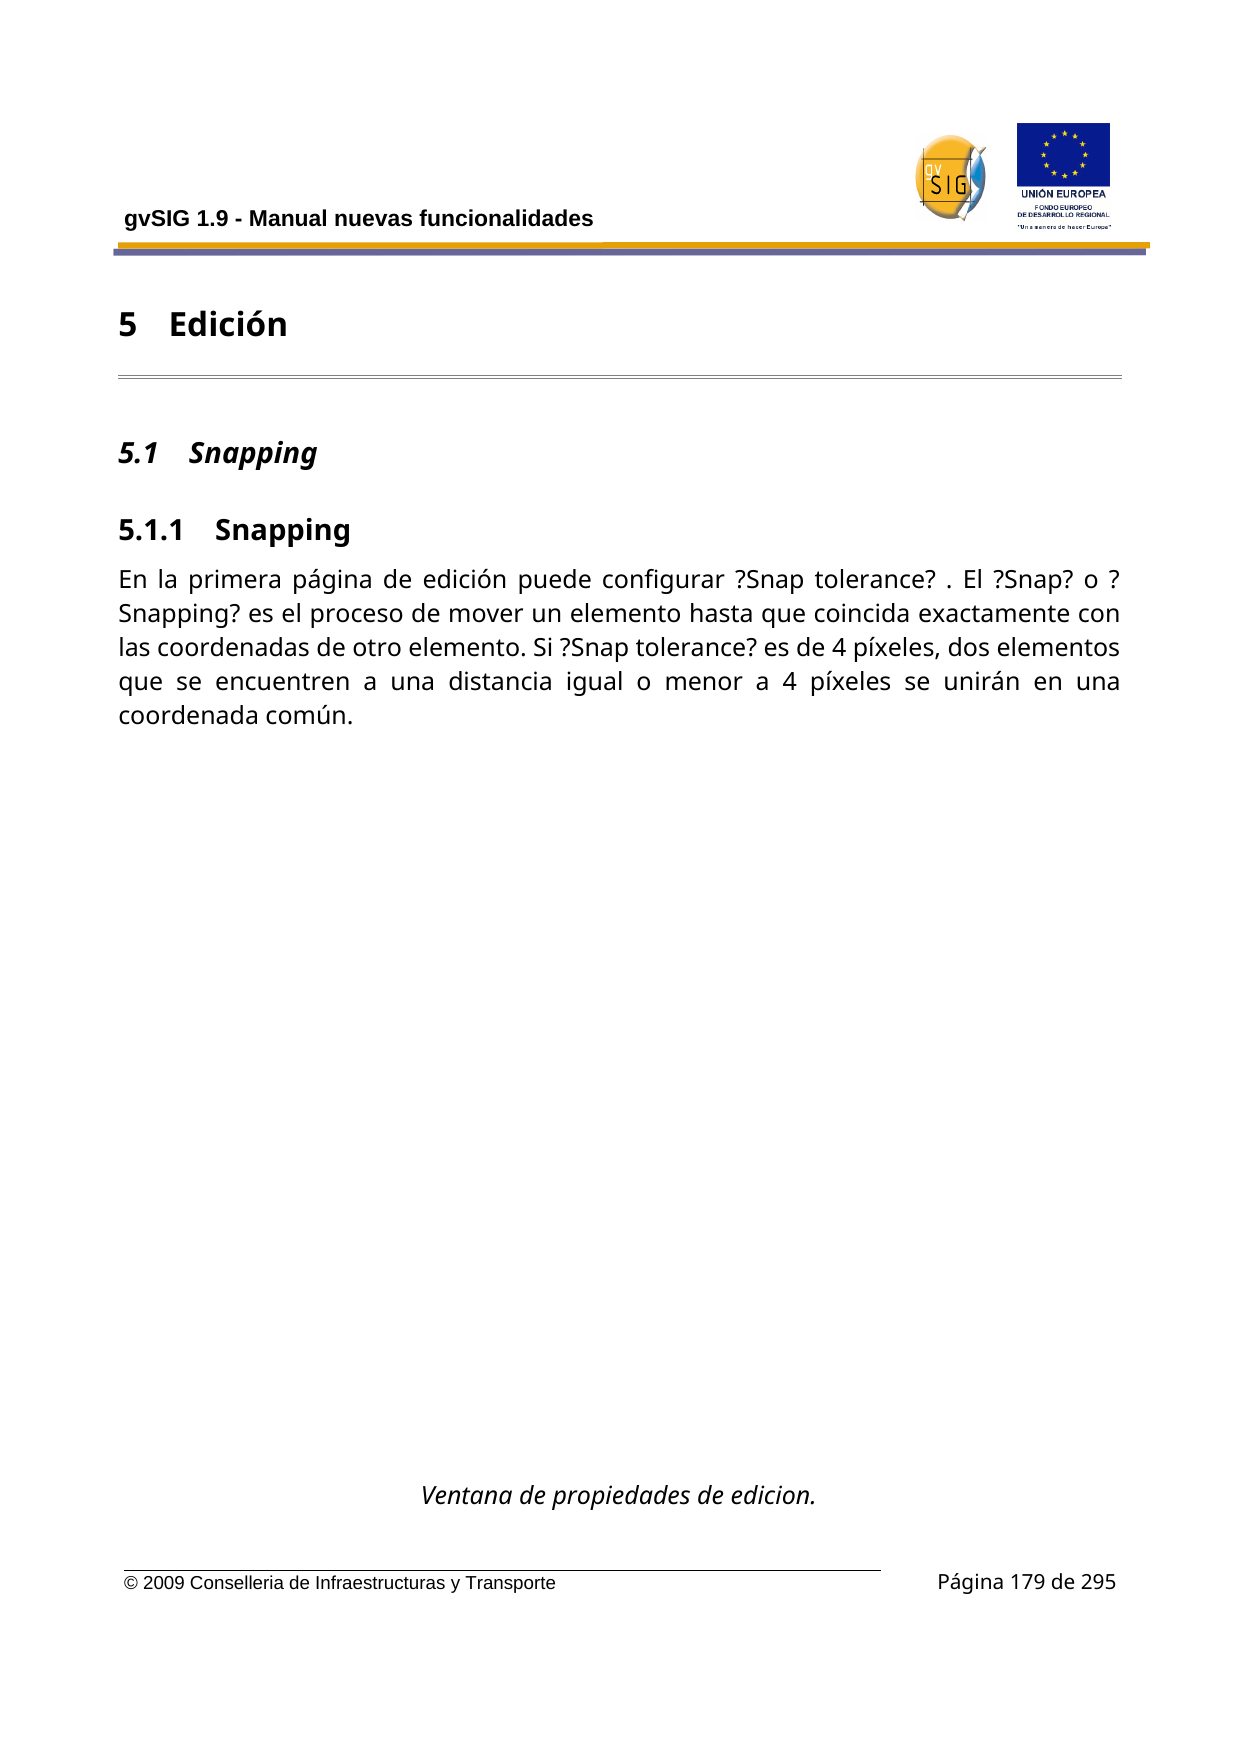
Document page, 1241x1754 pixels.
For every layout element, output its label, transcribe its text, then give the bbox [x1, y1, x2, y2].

subtitle Snapping [118, 509, 1122, 549]
picture [1015, 123, 1112, 232]
text En la primera página de edición puede configurar ?Snap tolerance? . El ?Snap? o ?Snapping? es el proceso de mover un elemento hasta que coincida exactamente con las coordenadas de otro elemento. Si ?Snap tolerance? es de 4 píxeles, dos elementos que se encuentren a una distancia igual o menor a 4 píxeles se unirán en una coordenada común. [118, 562, 1122, 732]
subtitle Edición [118, 301, 1122, 346]
text Ventana de propiedades de edicion. [118, 1478, 1122, 1512]
subtitle Snapping [118, 432, 1122, 472]
picture [914, 134, 987, 222]
